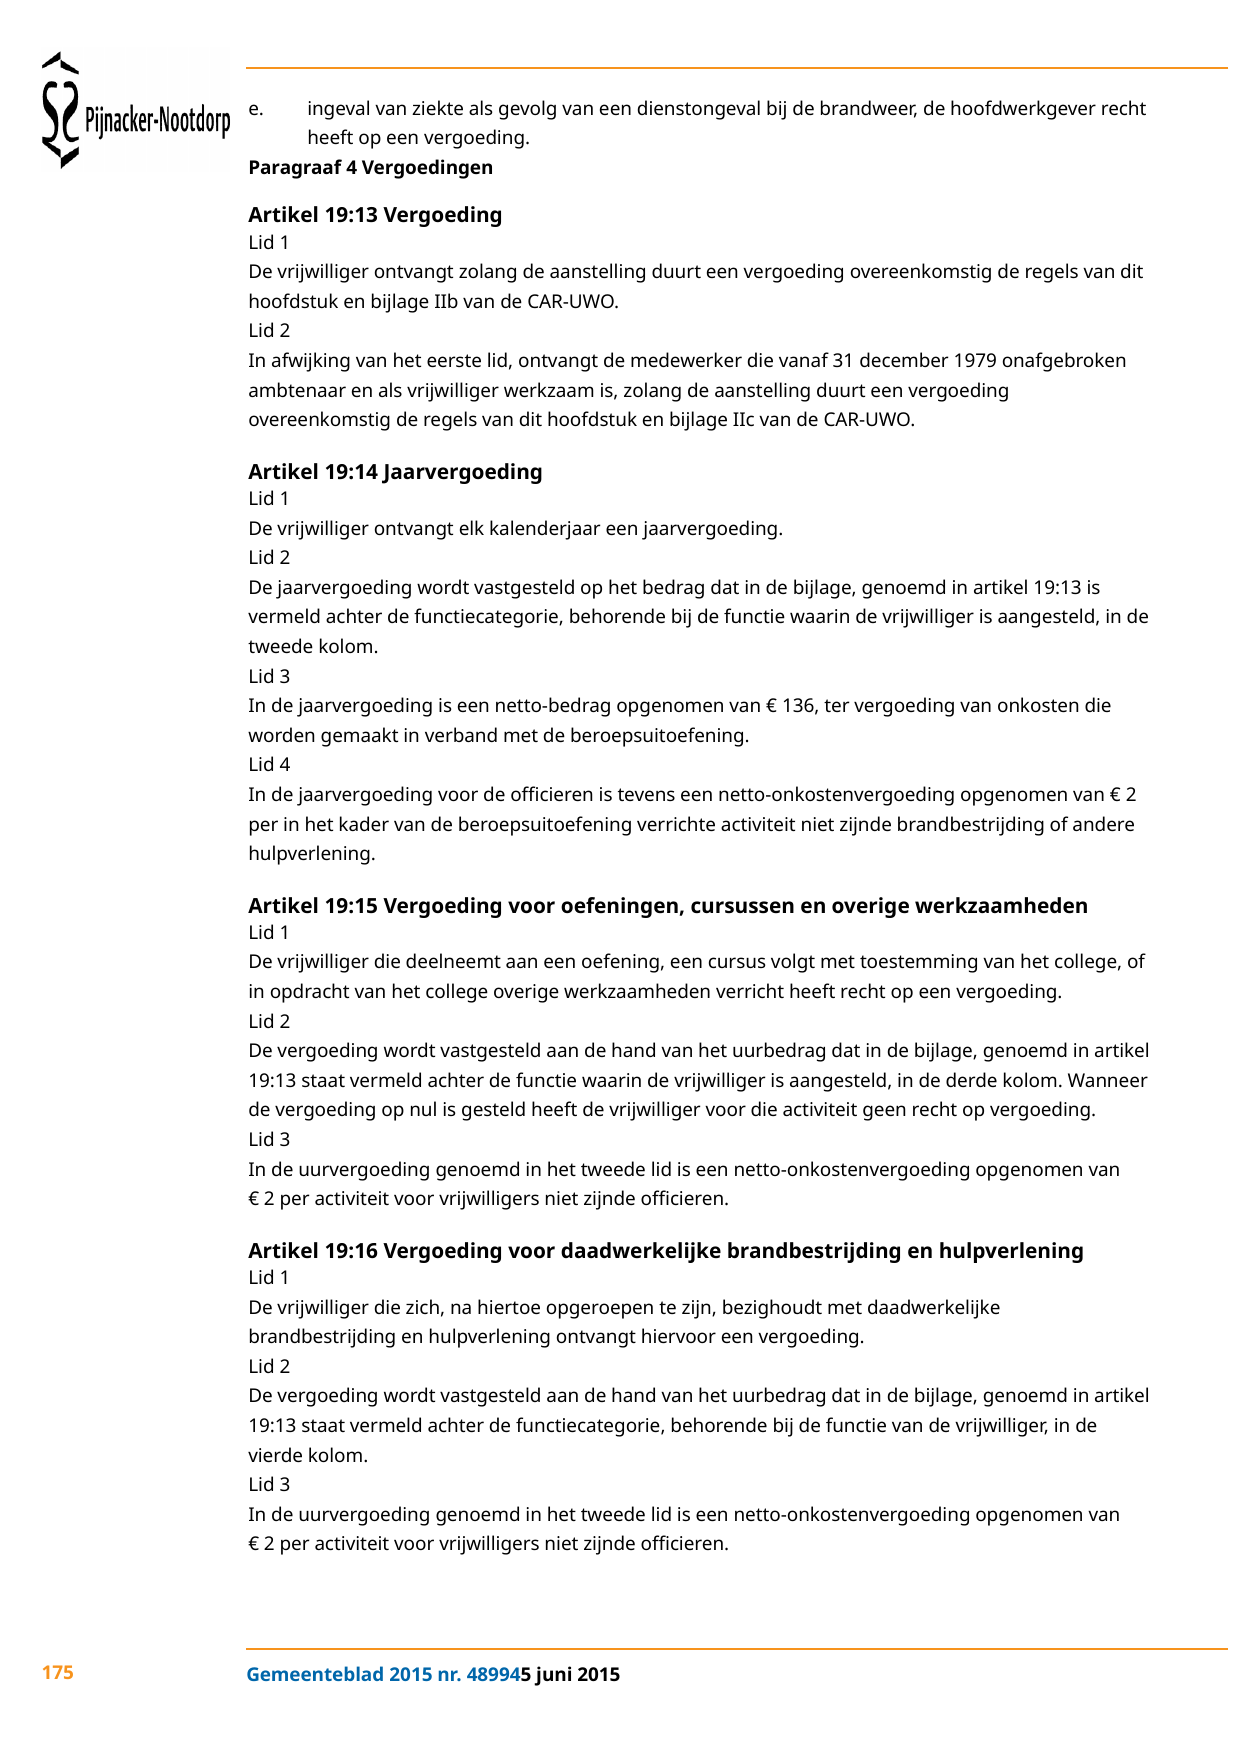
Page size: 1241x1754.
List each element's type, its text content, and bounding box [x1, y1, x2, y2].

text Lid 3 [248, 1471, 1152, 1497]
text De jaarvergoeding wordt vastgesteld op het bedrag dat in de bijlage, genoemd in artikel 19:13 is vermeld achter de functiecategorie, behorende bij de functie waarin de vrijwilliger is aangesteld, in de tweede kolom. [248, 574, 1152, 659]
text De vergoeding wordt vastgesteld aan de hand van het uurbedrag dat in de bijlage, genoemd in artikel 19:13 staat vermeld achter de functie waarin de vrijwilliger is aangesteld, in de derde kolom. Wanneer de vergoeding op nul is gesteld heeft de vrijwilliger voor die activiteit geen recht op vergoeding. [248, 1037, 1152, 1122]
list ingeval van ziekte als gevolg van een dienstongeval bij de brandweer, de hoofdwerkgever recht heeft op een vergoeding. [248, 95, 1152, 150]
text Lid 4 [248, 752, 1152, 777]
text De vrijwilliger die deelneemt aan een oefening, een cursus volgt met toestemming van het college, of in opdracht van het college overige werkzaamheden verricht heeft recht op een vergoeding. [248, 949, 1152, 1004]
text Lid 3 [248, 1126, 1152, 1152]
text Artikel 19:16 Vergoeding voor daadwerkelijke brandbestrijding en hulpverlening [248, 1236, 1152, 1264]
text De vergoeding wordt vastgesteld aan de hand van het uurbedrag dat in de bijlage, genoemd in artikel 19:13 staat vermeld achter de functiecategorie, behorende bij de functie van de vrijwilliger, in de vierde kolom. [248, 1383, 1152, 1467]
text In afwijking van het eerste lid, ontvangt de medewerker die vanaf 31 december 1979 onafgebroken ambtenaar en als vrijwilliger werkzaam is, zolang de aanstelling duurt een vergoeding overeenkomstig de regels van dit hoofdstuk en bijlage IIc van de CAR-UWO. [248, 347, 1152, 432]
text Lid 1 [248, 229, 1152, 255]
text In de uurvergoeding genoemd in het tweede lid is een netto-onkostenvergoeding opgenomen van € 2 per activiteit voor vrijwilligers niet zijnde officieren. [248, 1501, 1152, 1556]
text De vrijwilliger ontvangt zolang de aanstelling duurt een vergoeding overeenkomstig de regels van dit hoofdstuk en bijlage IIb van de CAR-UWO. [248, 258, 1152, 314]
text In de jaarvergoeding is een netto-bedrag opgenomen van € 136, ter vergoeding van onkosten die worden gemaakt in verband met de beroepsuitoefening. [248, 692, 1152, 748]
text Lid 2 [248, 318, 1152, 343]
text Lid 3 [248, 663, 1152, 688]
text Artikel 19:13 Vergoeding [248, 201, 1152, 229]
text In de jaarvergoeding voor de officieren is tevens een netto-onkostenvergoeding opgenomen van € 2 per in het kader van de beroepsuitoefening verrichte activiteit niet zijnde brandbestrijding of andere hulpverlening. [248, 781, 1152, 866]
text Lid 1 [248, 485, 1152, 511]
picture [41, 47, 231, 172]
text Lid 1 [248, 919, 1152, 945]
text Artikel 19:15 Vergoeding voor oefeningen, cursussen en overige werkzaamheden [248, 891, 1152, 919]
text Lid 1 [248, 1264, 1152, 1290]
text Artikel 19:14 Jaarvergoeding [248, 457, 1152, 485]
text De vrijwilliger die zich, na hiertoe opgeroepen te zijn, bezighoudt met daadwerkelijke brandbestrijding en hulpverlening ontvangt hiervoor een vergoeding. [248, 1294, 1152, 1349]
text Lid 2 [248, 1008, 1152, 1034]
text In de uurvergoeding genoemd in het tweede lid is een netto-onkostenvergoeding opgenomen van € 2 per activiteit voor vrijwilligers niet zijnde officieren. [248, 1156, 1152, 1211]
text Lid 2 [248, 544, 1152, 570]
text Paragraaf 4 Vergoedingen [248, 154, 1152, 180]
text De vrijwilliger ontvangt elk kalenderjaar een jaarvergoeding. [248, 515, 1152, 541]
text Lid 2 [248, 1353, 1152, 1379]
